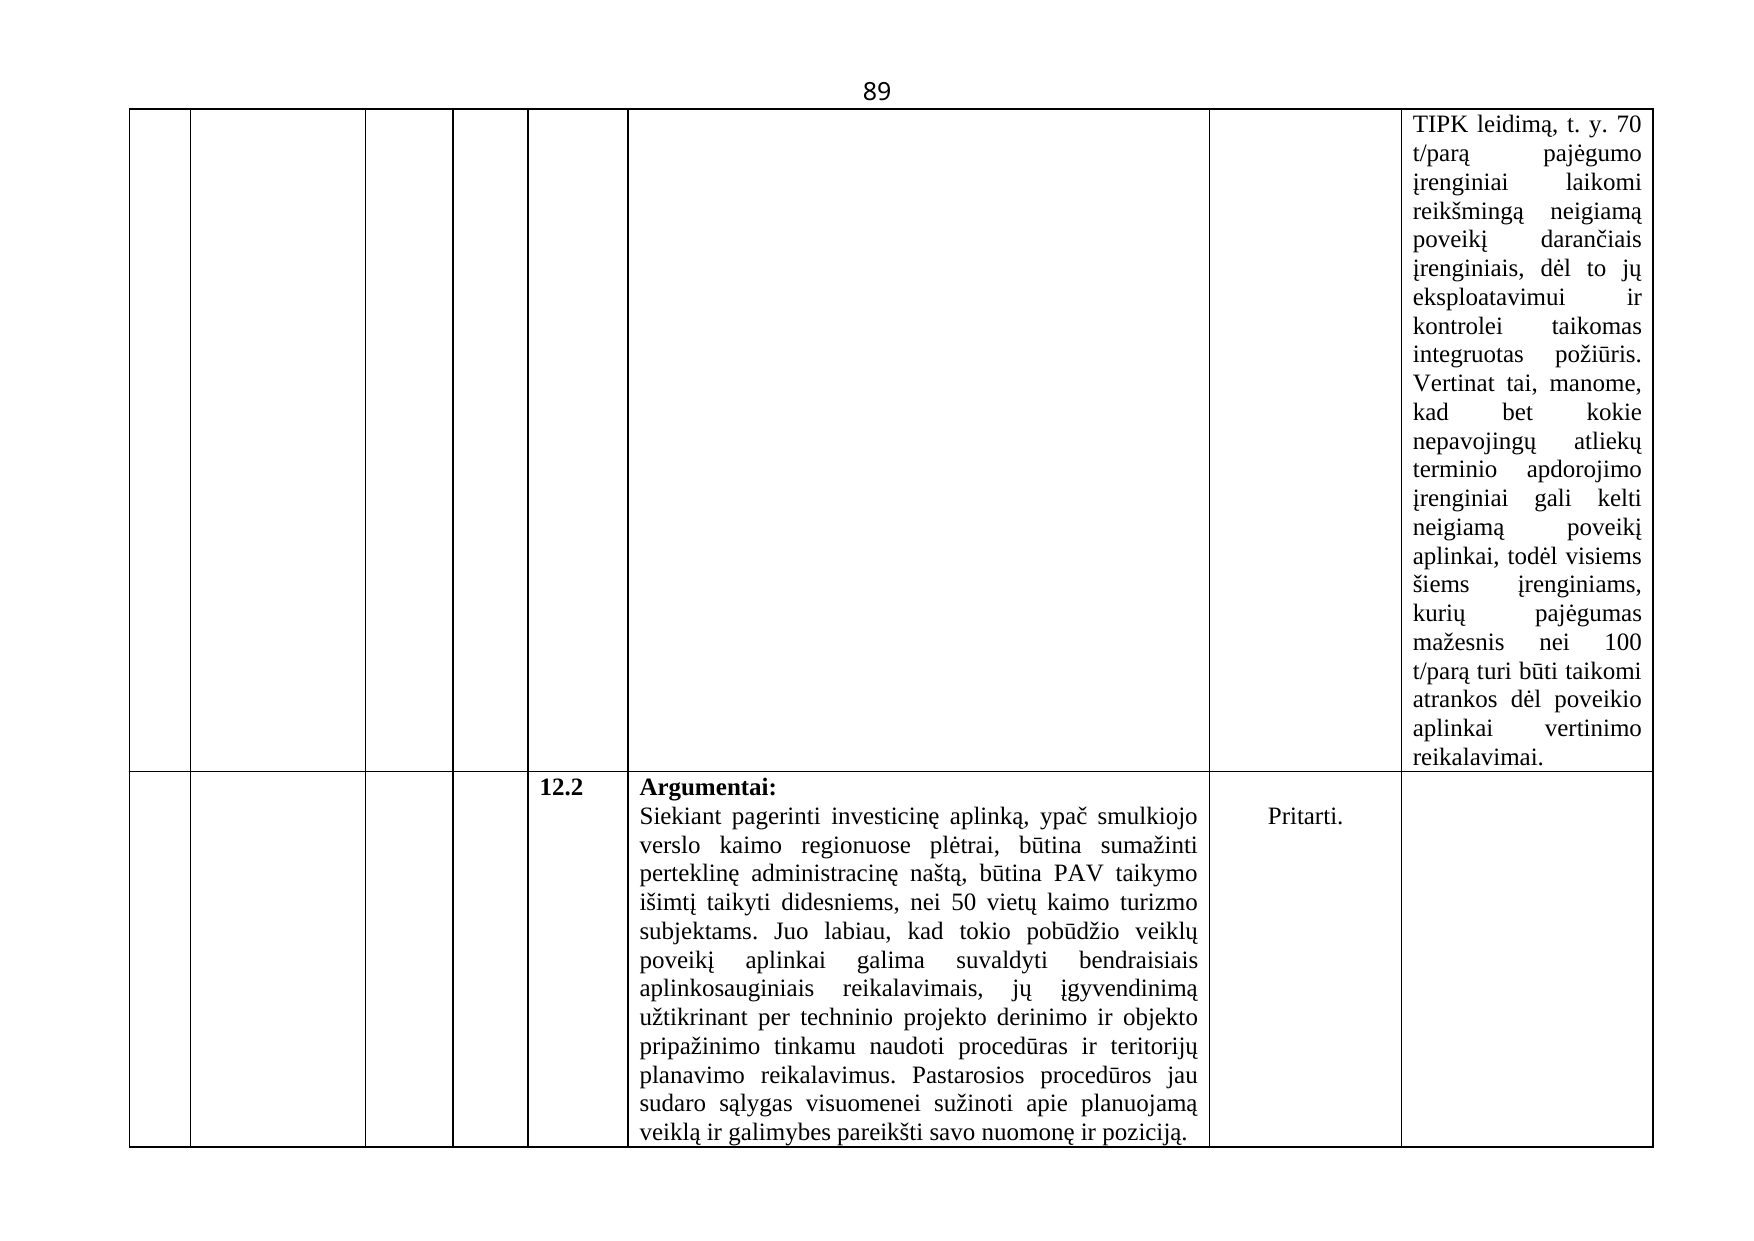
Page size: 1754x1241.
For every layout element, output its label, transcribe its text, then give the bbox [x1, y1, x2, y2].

table_cell [366, 110, 452, 771]
table_cell 12.2 [529, 772, 627, 1146]
table_cell [454, 110, 527, 771]
table_cell [1402, 772, 1652, 1146]
table_cell [529, 110, 627, 771]
table_cell [1210, 110, 1401, 771]
table_cell [629, 110, 1209, 771]
table_cell [366, 772, 452, 1146]
table_cell [191, 110, 365, 771]
table_cell [454, 772, 527, 1146]
table_cell Pritarti. [1210, 772, 1401, 1146]
table_cell [130, 110, 190, 771]
table_cell Argumentai: Siekiant pagerinti investicinę aplinką, ypač smulkiojo verslo kaimo regionuose plėtrai, būtina sumažinti perteklinę administracinę naštą, būtina PAV taikymo išimtį taikyti didesniems, nei 50 vietų kaimo turizmo subjektams. Juo labiau, kad tokio pobūdžio veiklų poveikį aplinkai galima suvaldyti bendraisiais aplinkosauginiais reikalavimais, jų įgyvendinimą užtikrinant per techninio projekto derinimo ir objekto pripažinimo tinkamu naudoti procedūras ir teritorijų planavimo reikalavimus. Pastarosios procedūros jau sudaro sąlygas visuomenei sužinoti apie planuojamą veiklą ir galimybes pareikšti savo nuomonę ir poziciją. [629, 772, 1209, 1146]
table_cell [191, 772, 365, 1146]
table_cell [130, 772, 190, 1146]
table_cell TIPK leidimą, t. y. 70 t/parą pajėgumo įrenginiai laikomi reikšmingą neigiamą poveikį darančiais įrenginiais, dėl to jų eksploatavimui ir kontrolei taikomas integruotas požiūris. Vertinat tai, manome, kad bet kokie nepavojingų atliekų terminio apdorojimo įrenginiai gali kelti neigiamą poveikį aplinkai, todėl visiems šiems įrenginiams, kurių pajėgumas mažesnis nei 100 t/parą turi būti taikomi atrankos dėl poveikio aplinkai vertinimo reikalavimai. [1402, 110, 1652, 771]
